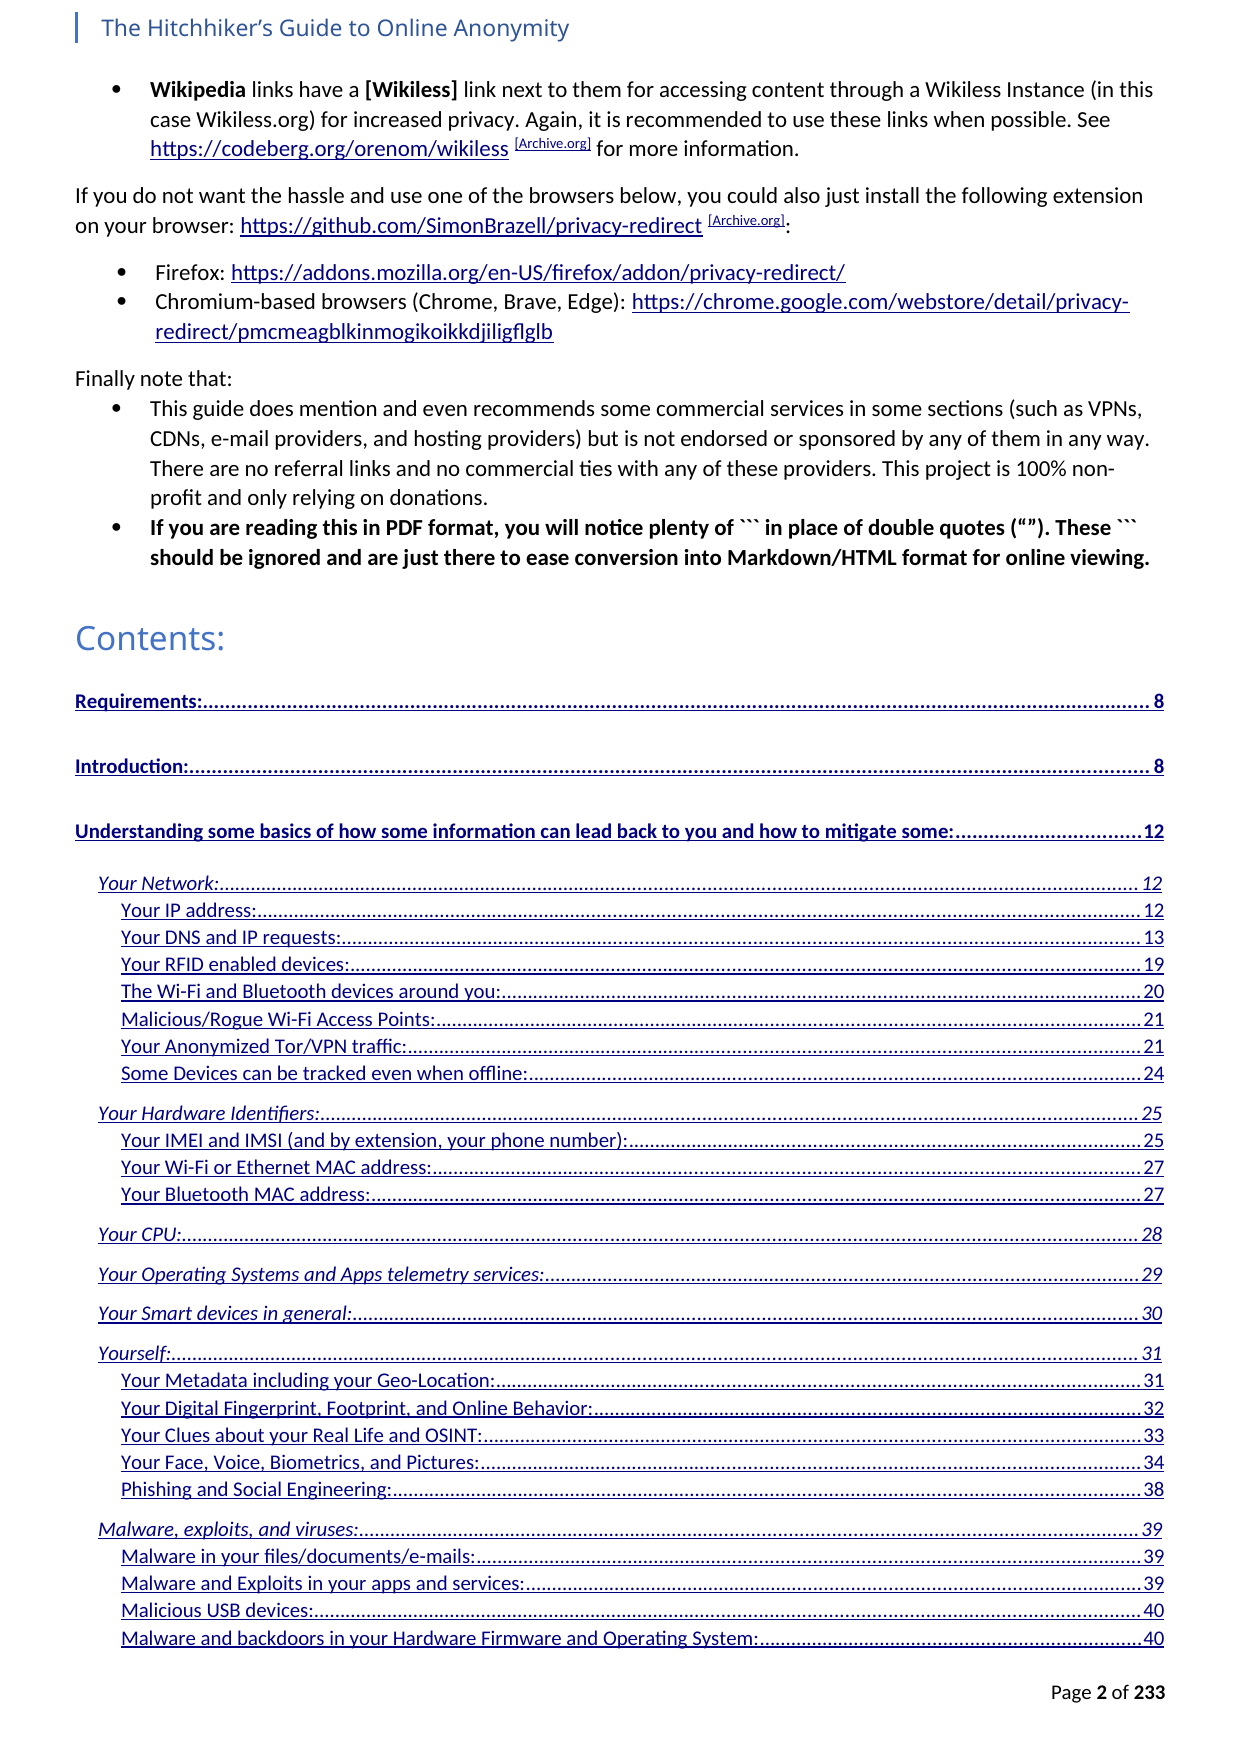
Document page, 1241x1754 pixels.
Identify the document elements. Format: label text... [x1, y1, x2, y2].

list Firefox: https://addons.mozilla.org/en-US/firefox/addon/privacy-redirect/ [118, 258, 1165, 286]
list If you are reading this in PDF format, you will notice plenty of ``` in place of double quotes (“”). These ``` should be ignored and are just there to ease conversion into Markdown/HTML format for online viewing. [112, 513, 1165, 571]
text Your RFID enabled devices: 19 [121, 952, 1165, 977]
text Introduction: 8 [75, 753, 1165, 778]
text Your Smart devices in general: 30 [98, 1301, 1165, 1326]
list Wikipedia links have a [Wikiless] link next to them for accessing content through a Wikiless Instance (in this case Wikiless.org) for increased privacy. Again, it is recommended to use these links when possible. See https://codeberg.org/orenom/wikiless [Archive.org] for more information. [112, 75, 1165, 163]
text Your IMEI and IMSI (and by extension, your phone number): 25 [121, 1127, 1165, 1153]
text Your DNS and IP requests: 13 [121, 924, 1165, 950]
text Your Anonymized Tor/VPN traffic: 21 [121, 1033, 1165, 1058]
subtitle Contents: [75, 615, 1165, 660]
text Your Network: 12 [98, 870, 1165, 895]
list Chromium-based browsers (Chrome, Brave, Edge): https://chrome.google.com/webstore/detail/privacy-redirect/pmcmeagblkinmogikoikkdjiligflglb [118, 287, 1165, 345]
text Your Digital Fingerprint, Footprint, and Online Behavior: 32 [121, 1395, 1165, 1420]
text Some Devices can be tracked even when offline: 24 [121, 1060, 1165, 1086]
text Your Hardware Identifiers: 25 [98, 1100, 1165, 1125]
text Malware in your files/documents/e-mails: 39 [121, 1543, 1165, 1568]
text Your Operating Systems and Apps telemetry services: 29 [98, 1261, 1165, 1286]
list This guide does mention and even recommends some commercial services in some sections (such as VPNs, CDNs, e-mail providers, and hosting providers) but is not endorsed or sponsored by any of them in any way. There are no referral links and no commercial ties with any of these providers. This project is 100% non-profit and only relying on donations. [112, 394, 1165, 512]
text Understanding some basics of how some information can lead back to you and how to mitigate some: 12 [75, 818, 1165, 843]
text Requirements: 8 [75, 688, 1165, 714]
text Your Clues about your Real Life and OSINT: 33 [121, 1422, 1165, 1447]
text Your Wi-Fi or Ethernet MAC address: 27 [121, 1154, 1165, 1180]
text Malware and Exploits in your apps and services: 39 [121, 1570, 1165, 1596]
text Yourself: 31 [98, 1340, 1165, 1366]
text Malicious USB devices: 40 [121, 1597, 1165, 1623]
text Phishing and Social Engineering: 38 [121, 1476, 1165, 1502]
text Your Bluetooth MAC address: 27 [121, 1182, 1165, 1207]
text Malicious/Rogue Wi-Fi Access Points: 21 [121, 1006, 1165, 1031]
text The Wi-Fi and Bluetooth devices around you: 20 [121, 979, 1165, 1004]
text Malware and backdoors in your Hardware Firmware and Operating System: 40 [121, 1625, 1165, 1650]
text Your CPU: 28 [98, 1221, 1165, 1247]
text Your IP address: 12 [121, 897, 1165, 923]
text Malware, exploits, and viruses: 39 [98, 1516, 1165, 1541]
text Finally note that: [75, 364, 1165, 392]
text Your Face, Voice, Biometrics, and Pictures: 34 [121, 1449, 1165, 1474]
text Your Metadata including your Geo-Location: 31 [121, 1367, 1165, 1393]
text If you do not want the hassle and use one of the browsers below, you could also just install the following extension on your browser: https://github.com/SimonBrazell/privacy-redirect [Archive.org]: [75, 181, 1165, 239]
